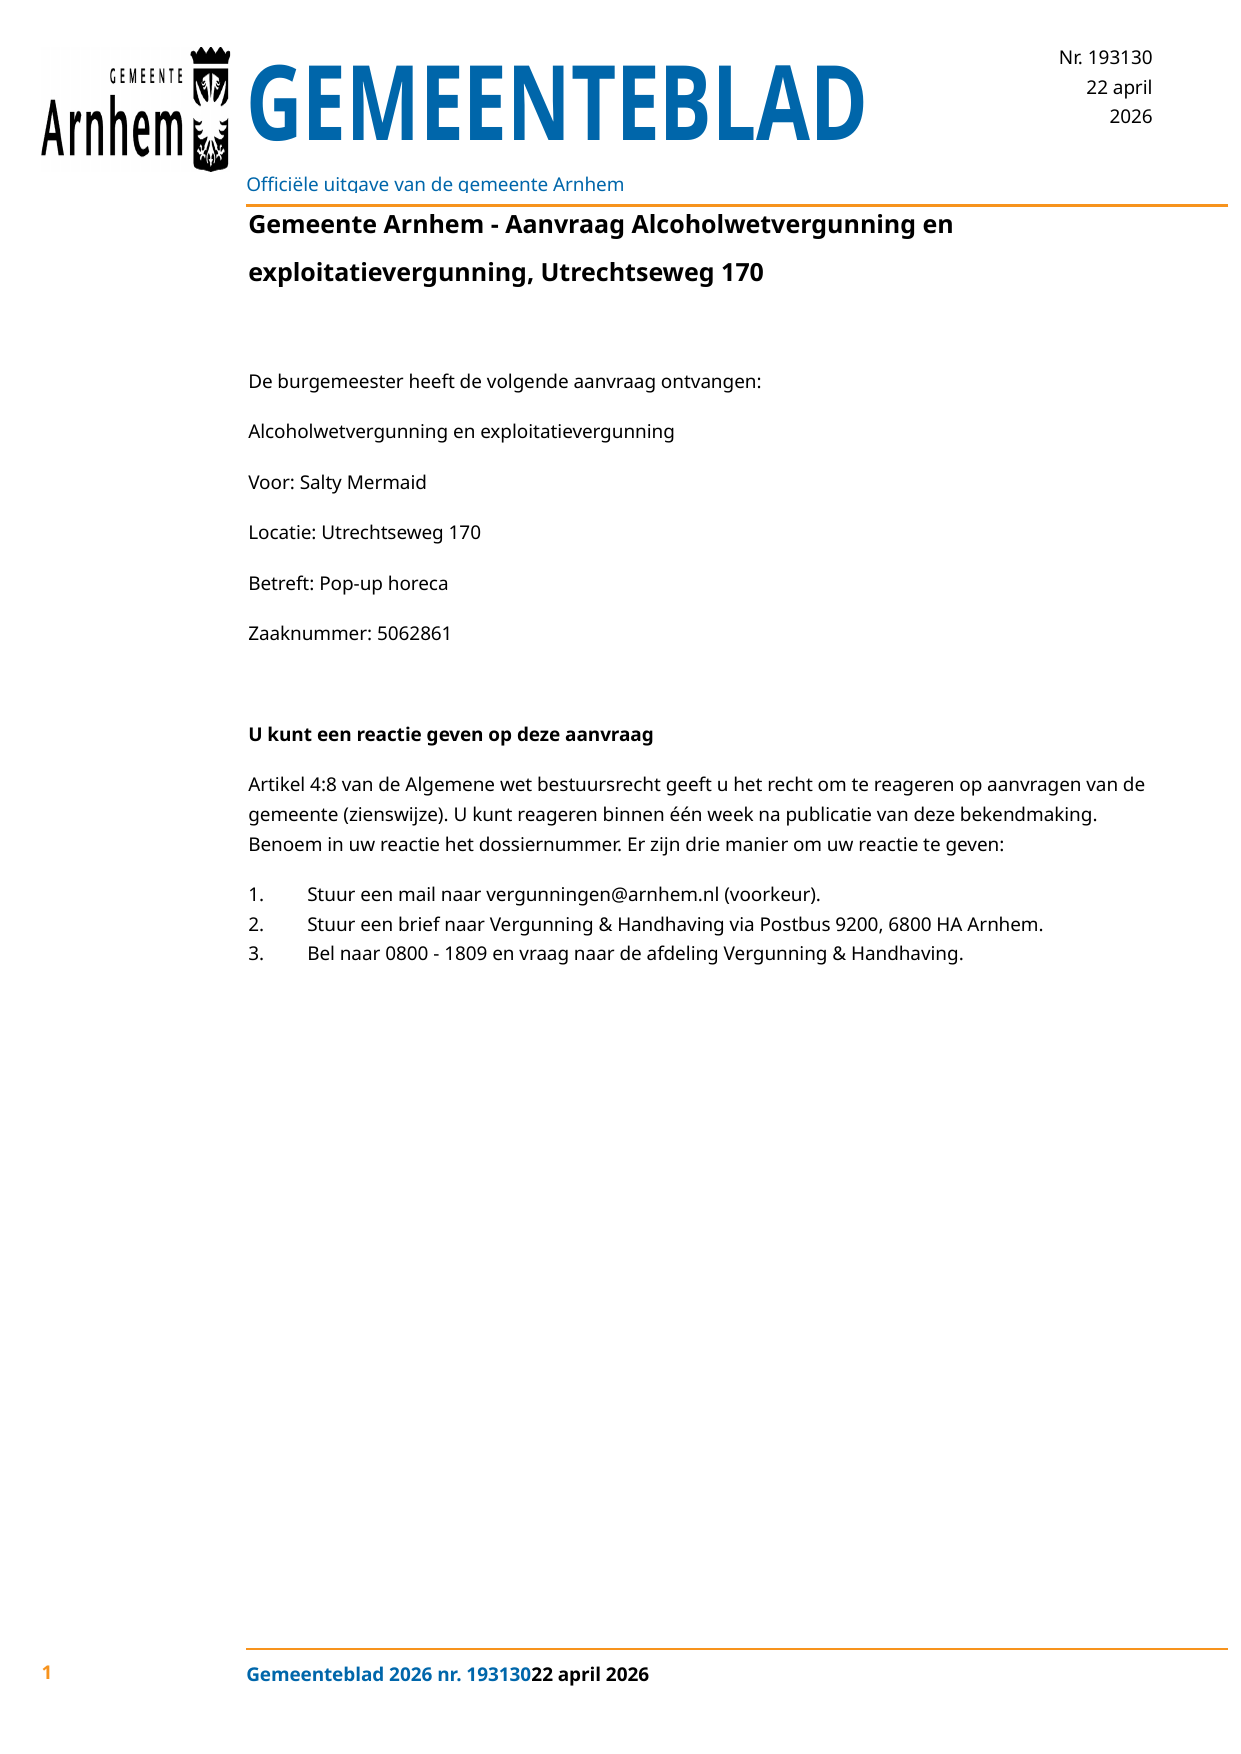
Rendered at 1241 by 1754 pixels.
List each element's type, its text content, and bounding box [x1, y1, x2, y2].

list Bel naar 0800 - 1809 en vraag naar de afdeling Vergunning & Handhaving. [248, 940, 1152, 966]
text Voor: Salty Mermaid [248, 469, 1152, 495]
picture [41, 47, 231, 172]
text Artikel 4:8 van de Algemene wet bestuursrecht geeft u het recht om te reageren op aanvragen van de gemeente (zienswijze). U kunt reageren binnen één week na publicatie van deze bekendmaking. Benoem in uw reactie het dossiernummer. Er zijn drie manier om uw reactie te geven: [248, 772, 1152, 857]
list Stuur een brief naar Vergunning & Handhaving via Postbus 9200, 6800 HA Arnhem. [248, 911, 1152, 937]
text Gemeente Arnhem - Aanvraag Alcoholwetvergunning en exploitatievergunning, Utrechtseweg 170 [248, 207, 1152, 288]
text De burgemeester heeft de volgende aanvraag ontvangen: [248, 368, 1152, 394]
text Locatie: Utrechtseweg 170 [248, 519, 1152, 545]
list Stuur een mail naar vergunningen@arnhem.nl (voorkeur). [248, 881, 1152, 907]
text U kunt een reactie geven op deze aanvraag [248, 721, 1152, 747]
text Zaaknummer: 5062861 [248, 620, 1152, 646]
text Alcoholwetvergunning en exploitatievergunning [248, 419, 1152, 444]
text Betreft: Pop-up horeca [248, 570, 1152, 596]
